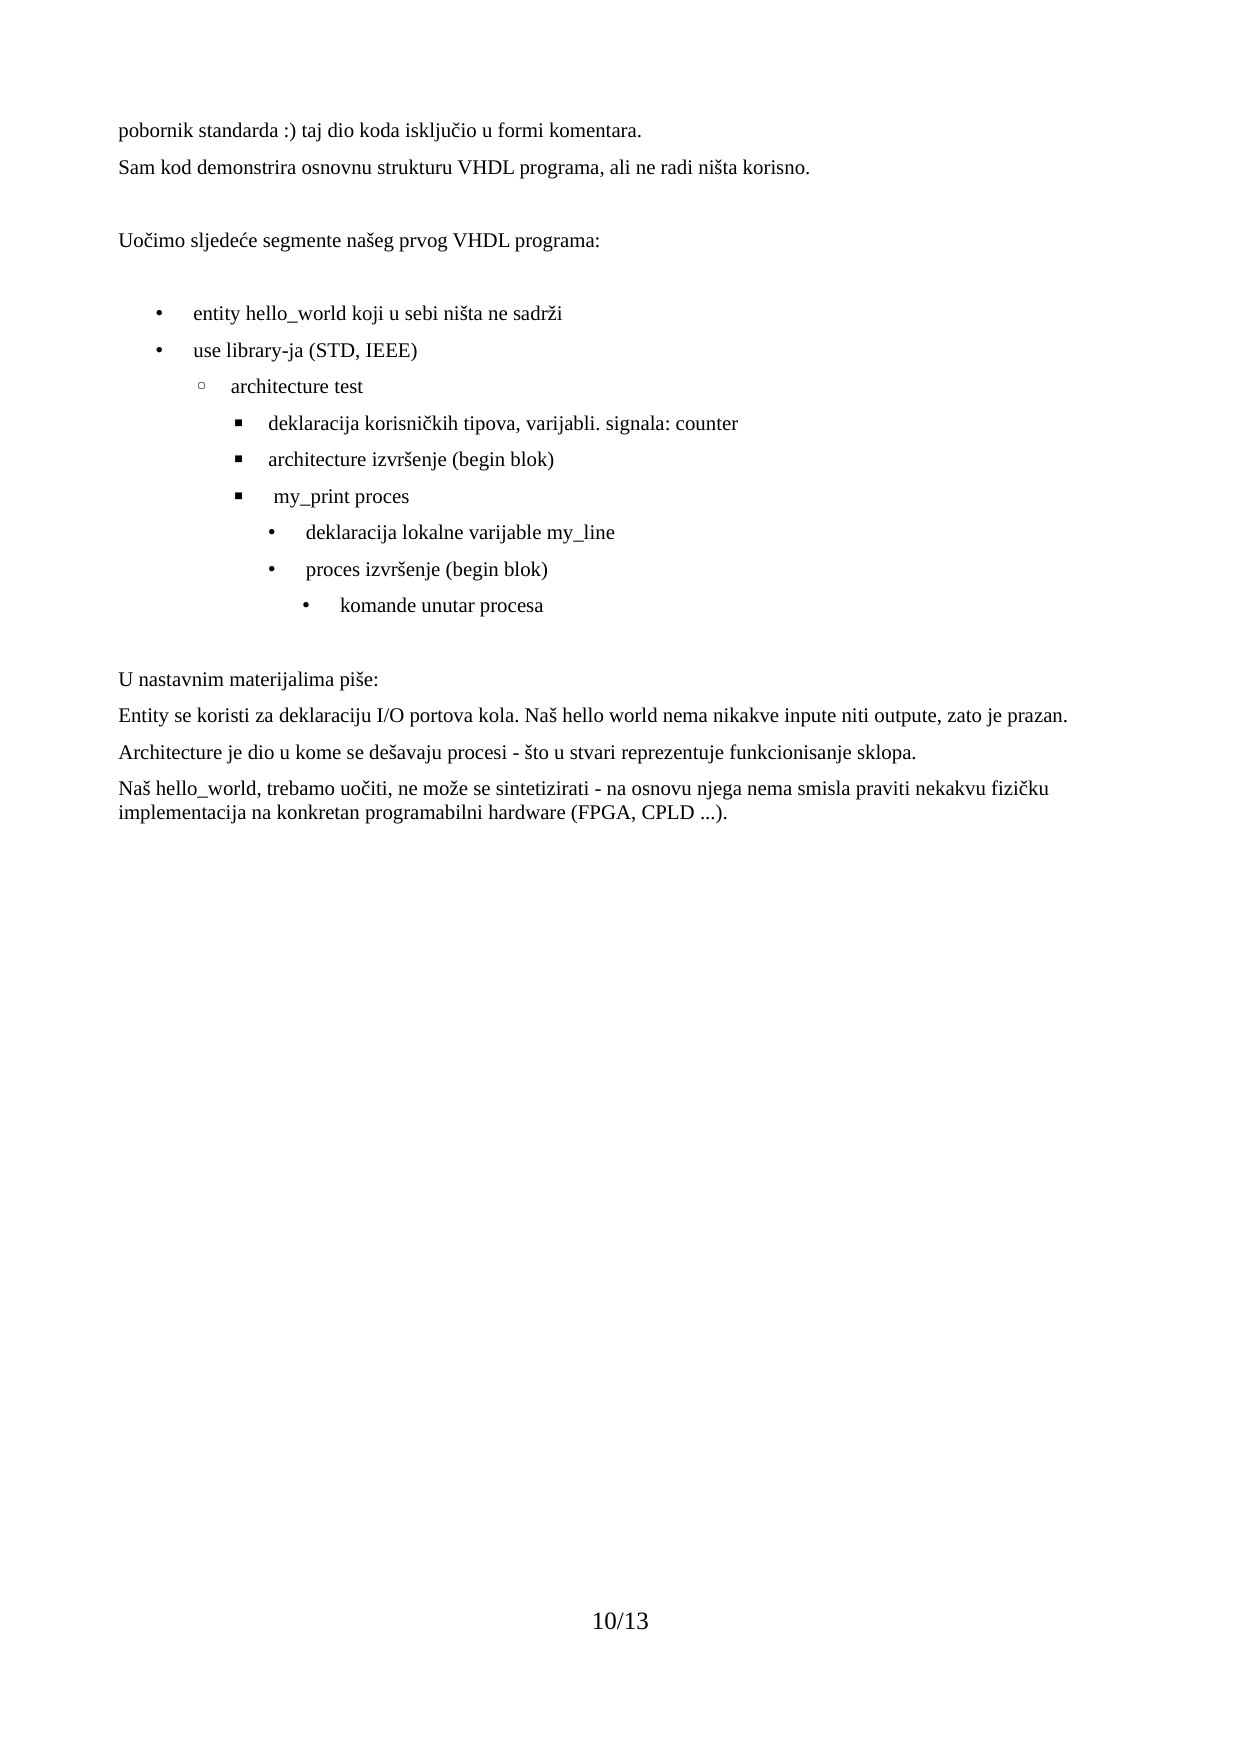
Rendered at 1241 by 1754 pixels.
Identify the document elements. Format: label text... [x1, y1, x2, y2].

text Entity se koristi za deklaraciju I/O portova kola. Naš hello world nema nikakve inpute niti outpute, zato je prazan. [118, 703, 1122, 727]
list deklaracija lokalne varijable my_line [268, 520, 1122, 544]
list deklaracija korisničkih tipova, varijabli. signala: counter [231, 411, 1122, 435]
list architecture test [193, 374, 1122, 398]
list proces izvršenje (begin blok) [268, 557, 1122, 581]
list my_print proces [231, 484, 1122, 508]
text U nastavnim materijalima piše: [118, 667, 1122, 691]
text Sam kod demonstrira osnovnu strukturu VHDL programa, ali ne radi ništa korisno. [118, 155, 1122, 179]
text Uočimo sljedeće segmente našeg prvog VHDL programa: [118, 228, 1122, 252]
list use library-ja (STD, IEEE) [156, 337, 1122, 362]
text pobornik standarda :) taj dio koda isključio u formi komentara. [118, 118, 1122, 142]
text Architecture je dio u kome se dešavaju procesi - što u stvari reprezentuje funkcionisanje sklopa. [118, 740, 1122, 764]
list architecture izvršenje (begin blok) [231, 447, 1122, 471]
text Naš hello_world, trebamo uočiti, ne može se sintetizirati - na osnovu njega nema smisla praviti nekakvu fizičku implementacija na konkretan programabilni hardware (FPGA, CPLD ...). [118, 776, 1122, 824]
list entity hello_world koji u sebi ništa ne sadrži [156, 301, 1122, 325]
list komande unutar procesa [302, 593, 1122, 617]
